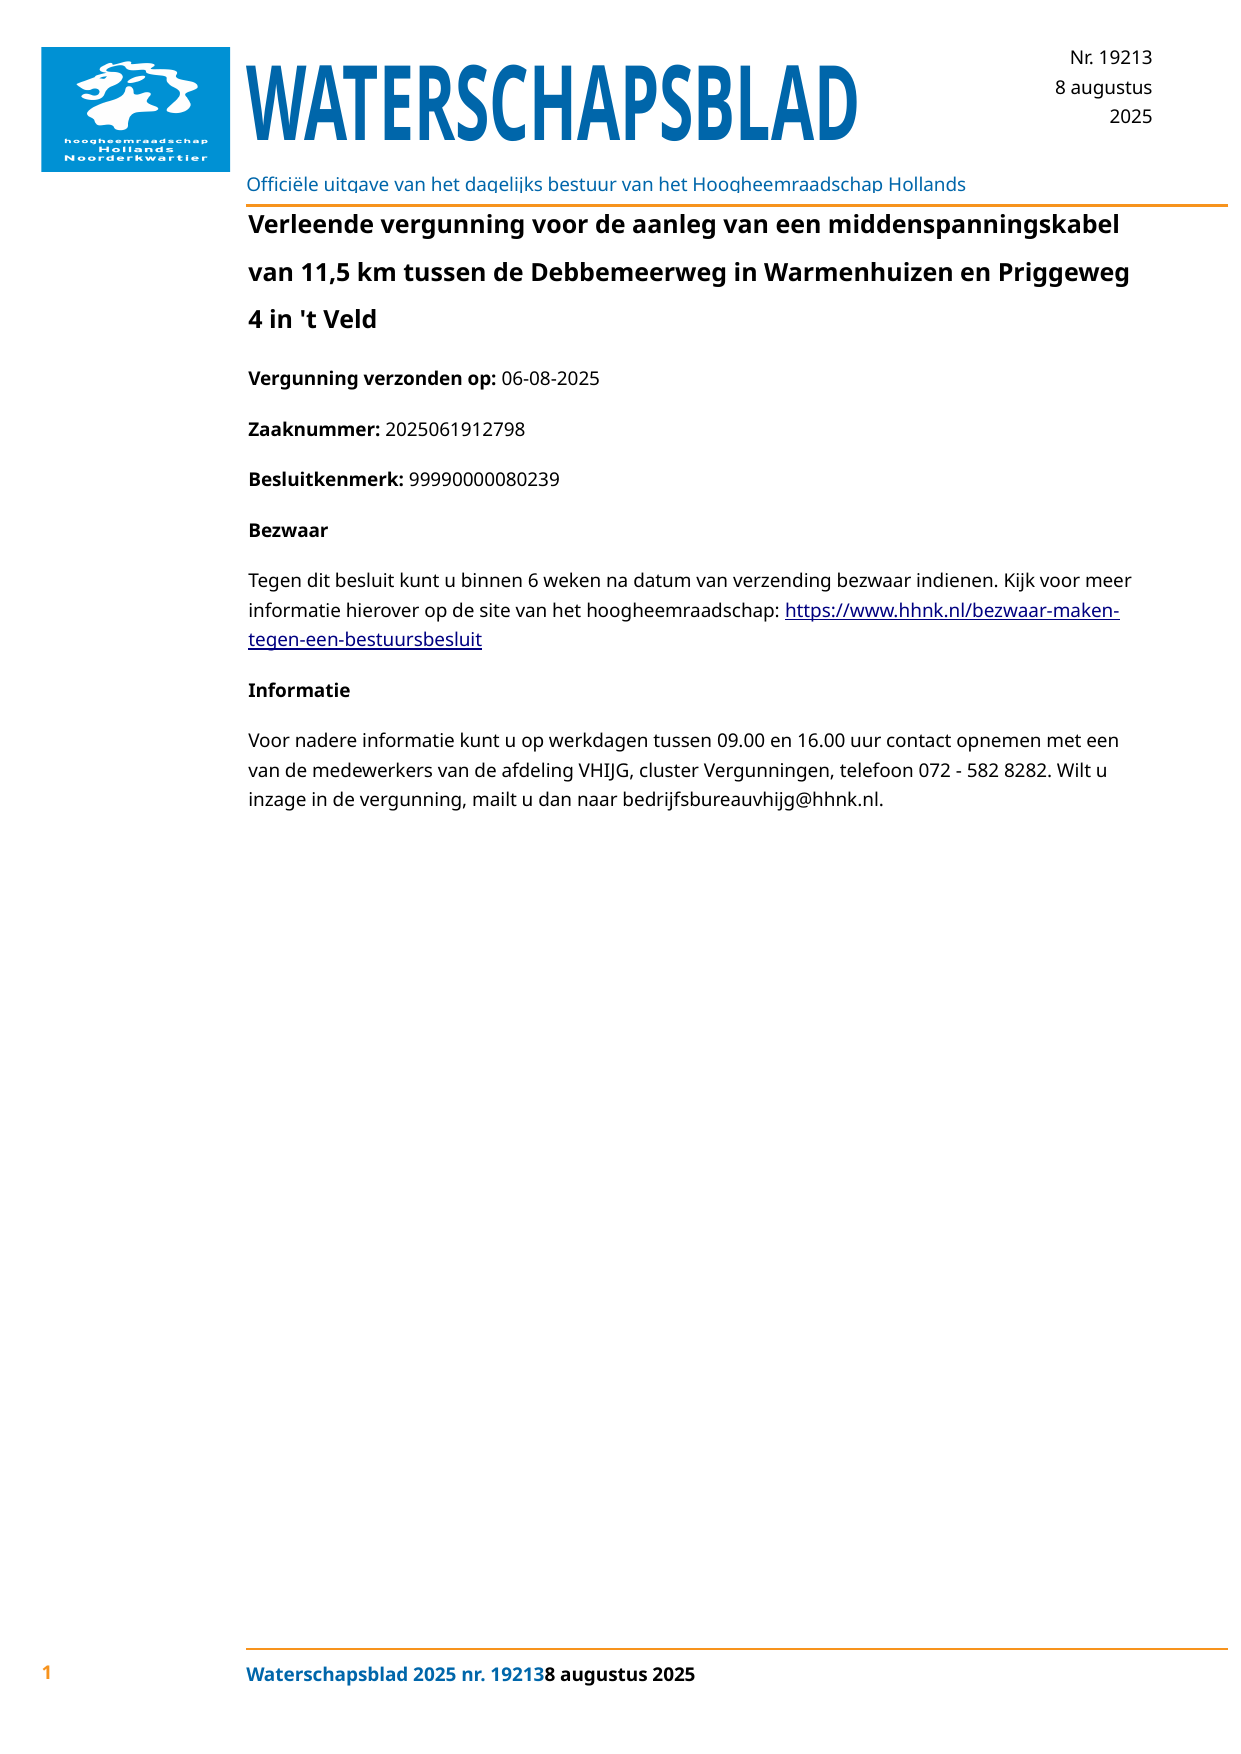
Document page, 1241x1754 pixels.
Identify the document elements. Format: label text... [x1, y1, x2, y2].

text Bezwaar [248, 517, 1152, 542]
picture [129, 76, 144, 82]
picture [78, 64, 122, 99]
text Tegen dit besluit kunt u binnen 6 weken na datum van verzending bezwaar indienen. Kijk voor meer informatie hierover op de site van het hoogheemraadschap: https://www.hhnk.nl/bezwaar-maken-tegen-een-bestuursbesluit [248, 567, 1152, 652]
text Voor nadere informatie kunt u op werkdagen tussen 09.00 en 16.00 uur contact opnemen met een van de medewerkers van de afdeling VHIJG, cluster Vergunningen, telefoon 072 - 582 8282. Wilt u inzage in de vergunning, mailt u dan naar bedrijfsbureauvhijg@hhnk.nl. [248, 727, 1152, 812]
picture [118, 62, 197, 112]
text Verleende vergunning voor de aanleg van een middenspanningskabel van 11,5 km tussen de Debbemeerweg in Warmenhuizen en Priggeweg 4 in 't Veld [248, 207, 1152, 336]
text Zaaknummer: 2025061912798 [248, 416, 1152, 442]
text Besluitkenmerk: 99990000080239 [248, 466, 1152, 492]
text Vergunning verzonden op: 06-08-2025 [248, 366, 1152, 391]
picture [88, 87, 157, 130]
text Informatie [248, 677, 1152, 702]
